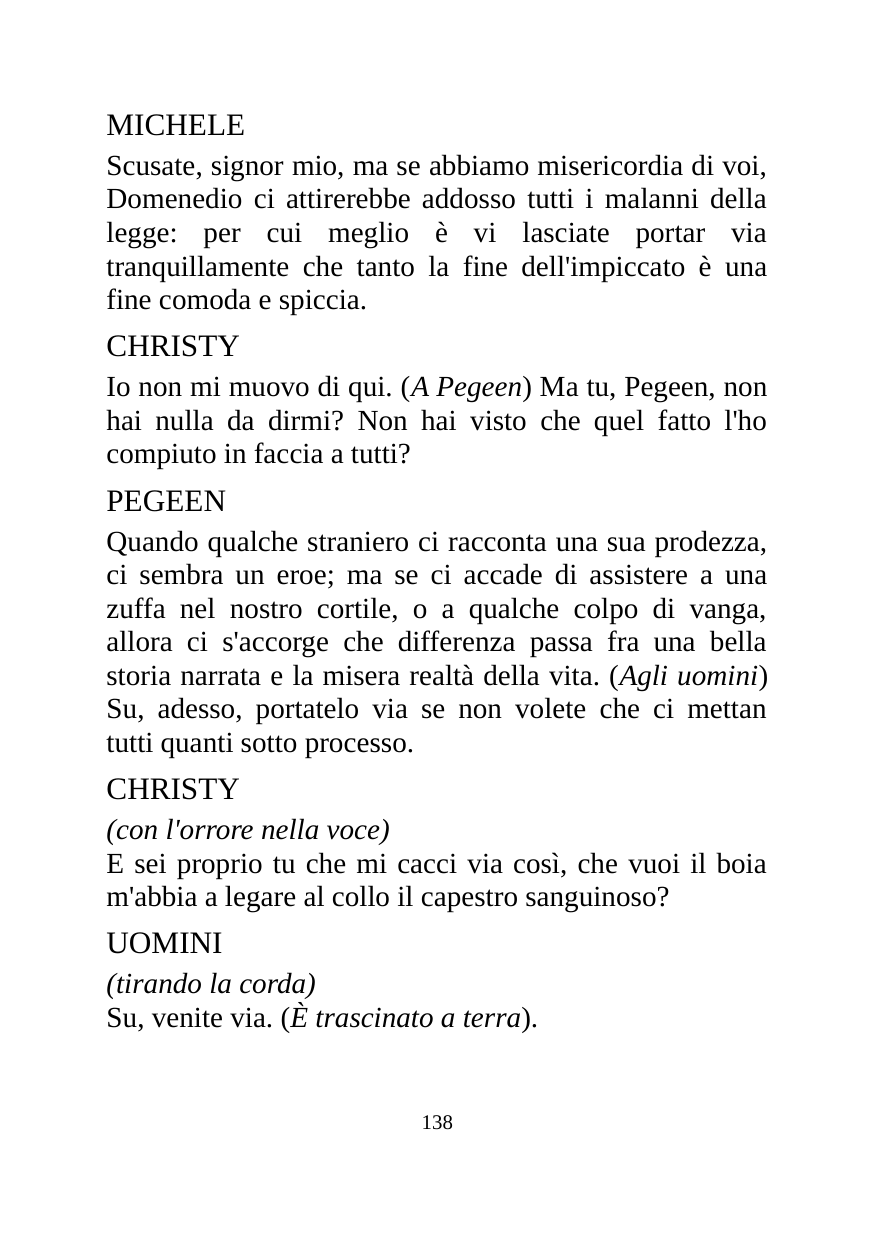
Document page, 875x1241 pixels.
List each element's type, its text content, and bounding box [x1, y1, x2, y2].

text E sei proprio tu che mi cacci via così, che vuoi il boia m'abbia a legare al collo il capestro sanguinoso? [106, 846, 768, 913]
text Scusate, signor mio, ma se abbiamo misericordia di voi, Domenedio ci attirerebbe addosso tutti i malanni della legge: per cui meglio è vi lasciate portar via tranquillamente che tanto la fine dell'impiccato è una fine comoda e spiccia. [106, 148, 768, 316]
text UOMINI [106, 924, 768, 961]
text CHRISTY [106, 770, 768, 806]
text Io non mi muovo di qui. (A Pegeen) Ma tu, Pegeen, non hai nulla da dirmi? Non hai visto che quel fatto l'ho compiuto in faccia a tutti? [106, 369, 768, 470]
text MICHELE [106, 106, 768, 142]
text (con l'orrore nella voce) [106, 812, 768, 846]
text (tirando la corda) [106, 966, 768, 1000]
text Su, venite via. (È trascinato a terra). [106, 1000, 768, 1033]
text Quando qualche straniero ci racconta una sua prodezza, ci sembra un eroe; ma se ci accade di assistere a una zuffa nel nostro cortile, o a qualche colpo di vanga, allora ci s'accorge che differenza passa fra una bella storia narrata e la misera realtà della vita. (Agli uomini) Su, adesso, portatelo via se non volete che ci mettan tutti quanti sotto processo. [106, 524, 768, 758]
text CHRISTY [106, 328, 768, 363]
text PEGEEN [106, 482, 768, 518]
